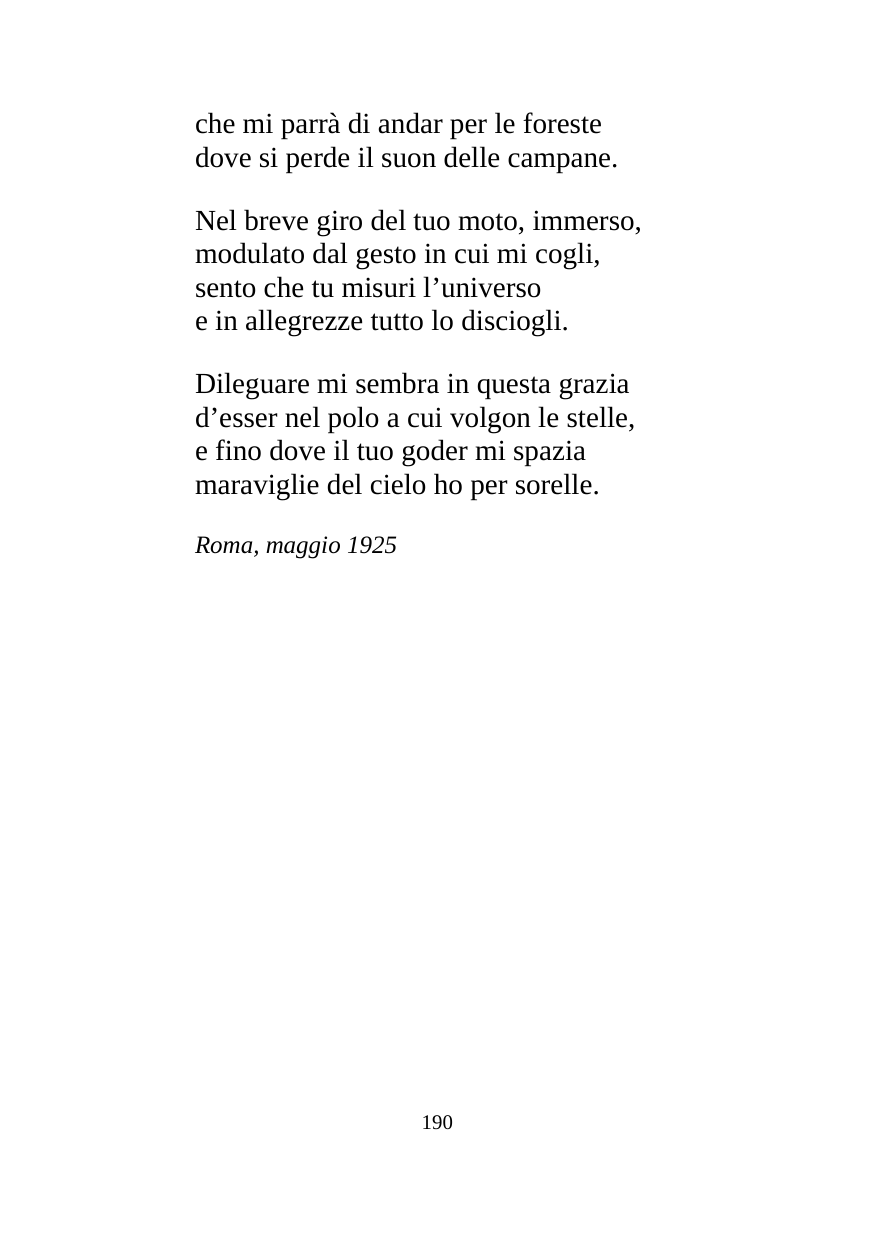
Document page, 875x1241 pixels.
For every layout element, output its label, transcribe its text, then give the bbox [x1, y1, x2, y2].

text Dileguare mi sembra in questa grazia d’esser nel polo a cui volgon le stelle, e fino dove il tuo goder mi spazia maraviglie del cielo ho per sorelle. [195, 366, 768, 501]
text Roma, maggio 1925 [195, 530, 768, 559]
text che mi parrà di andar per le foreste dove si perde il suon delle campane. [195, 106, 768, 173]
text Nel breve giro del tuo moto, immerso, modulato dal gesto in cui mi cogli, sento che tu misuri l’universo e in allegrezze tutto lo disciogli. [195, 203, 768, 337]
